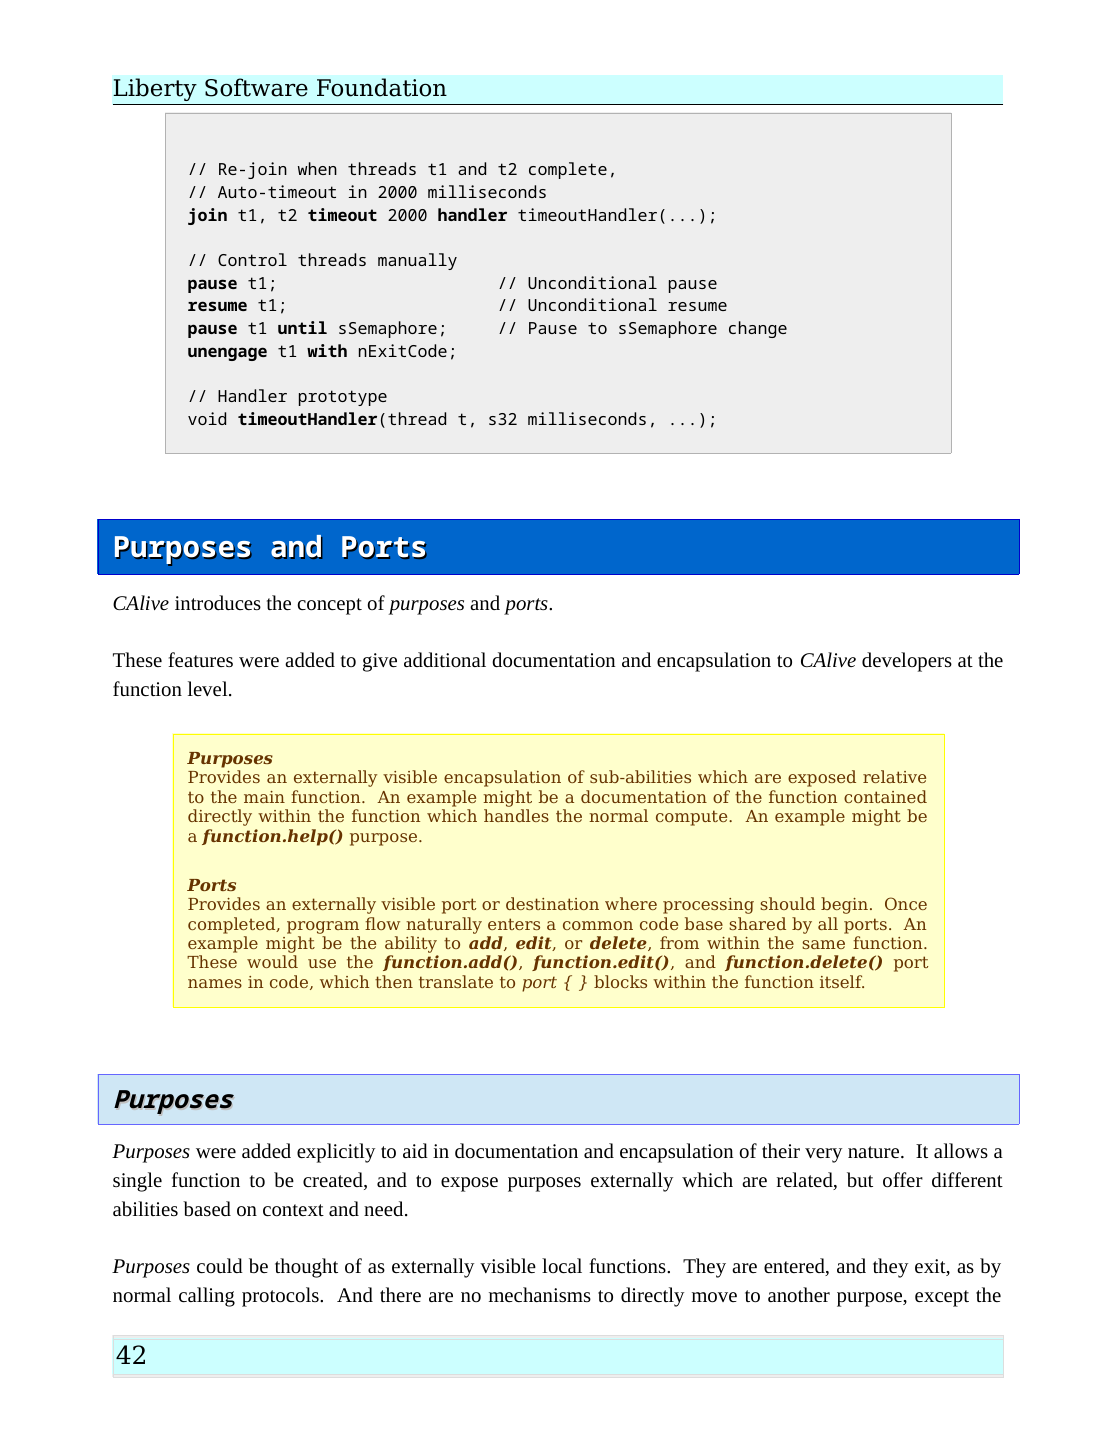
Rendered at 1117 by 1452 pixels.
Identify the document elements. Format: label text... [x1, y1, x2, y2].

subtitle Purposes and Ports [99, 520, 1019, 574]
subtitle Purposes [99, 1075, 1019, 1124]
text These features were added to give additional documentation and encapsulation to CAlive developers at the function level. [112, 648, 1003, 701]
text // Re-join when threads t1 and t2 complete, // Auto-timeout in 2000 milliseconds join t1, t2 timeout 2000 handler timeoutHandler(...); // Control threads manually pause t1; // Unconditional pause resume t1; // Unconditional resume pause t1 until sSemaphore; // Pause to sSemaphore change unengage t1 with nExitCode; // Handler prototype void timeoutHandler(thread t, s32 milliseconds, ...); [166, 114, 951, 453]
text Purposes were added explicitly to aid in documentation and encapsulation of their very nature. It allows a single function to be created, and to expose purposes externally which are related, but offer different abilities based on context and need. [112, 1139, 1003, 1221]
text Purposes could be thought of as externally visible local functions. They are entered, and they exit, as by normal calling protocols. And there are no mechanisms to directly move to another purpose, except the [112, 1254, 1003, 1307]
text Purposes Provides an externally visible encapsulation of sub-abilities which are exposed relative to the main function. An example might be a documentation of the function contained directly within the function which handles the normal compute. An example might be a function.help() purpose. [174, 735, 944, 846]
text CAlive introduces the concept of purposes and ports. [112, 591, 1003, 615]
text Ports Provides an externally visible port or destination where processing should begin. Once completed, program flow naturally enters a common code base shared by all ports. An example might be the ability to add, edit, or delete, from within the same function. These would use the function.add(), function.edit(), and function.delete() port names in code, which then translate to port { } blocks within the function itself. [174, 860, 944, 1007]
